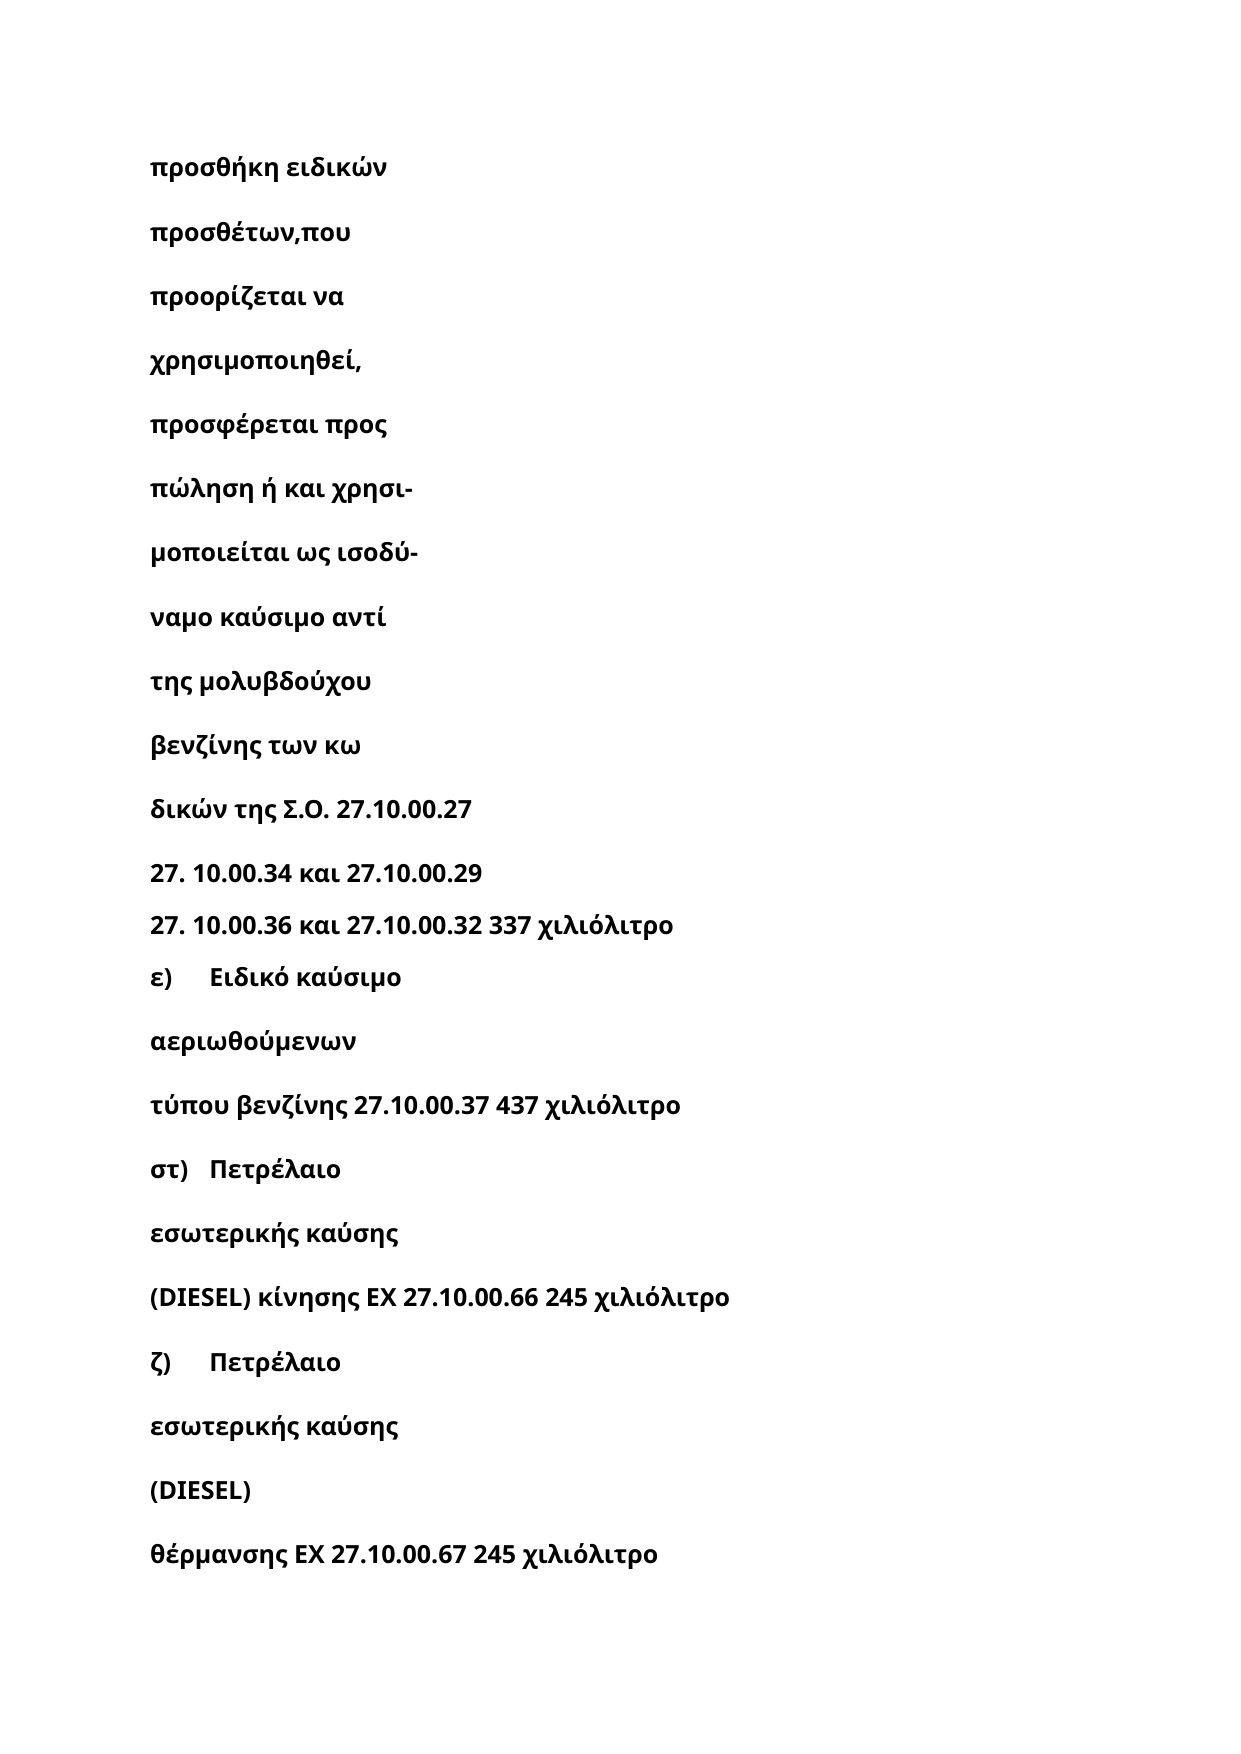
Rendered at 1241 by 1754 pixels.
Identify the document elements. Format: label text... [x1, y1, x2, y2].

list ε) Ειδικό καύσιμο [150, 959, 1090, 993]
text δικών της Σ.Ο. 27.10.00.27 [150, 792, 1090, 826]
text μοποιείται ως ισοδύ- [150, 535, 1090, 569]
text της μολυβδούχου [150, 663, 1090, 697]
text 27. 10.00.36 και 27.10.00.32 337 χιλιόλιτρο [150, 907, 1090, 942]
text τύπου βενζίνης 27.10.00.37 437 χιλιόλιτρο [150, 1087, 1090, 1122]
text προσθήκη ειδικών [150, 150, 1090, 184]
text ναμο καύσιμο αντί [150, 599, 1090, 633]
text προσθέτων,που [150, 214, 1090, 248]
text χρησιμοποιηθεί, [150, 342, 1090, 377]
text βενζίνης των κω [150, 727, 1090, 762]
text (DIESEL) [150, 1472, 1090, 1507]
list στ) Πετρέλαιο [150, 1152, 1090, 1186]
text (DIESEL) κίνησης ΕΧ 27.10.00.66 245 χιλιόλιτρο [150, 1280, 1090, 1314]
text προορίζεται να [150, 278, 1090, 312]
text εσωτερικής καύσης [150, 1408, 1090, 1442]
text αεριωθούμενων [150, 1023, 1090, 1057]
text προσφέρεται προς [150, 407, 1090, 441]
text 27. 10.00.34 και 27.10.00.29 [150, 856, 1090, 890]
text εσωτερικής καύσης [150, 1216, 1090, 1250]
text πώληση ή και χρησι- [150, 471, 1090, 505]
text θέρμανσης ΕΧ 27.10.00.67 245 χιλιόλιτρο [150, 1537, 1090, 1571]
list ζ) Πετρέλαιο [150, 1344, 1090, 1378]
